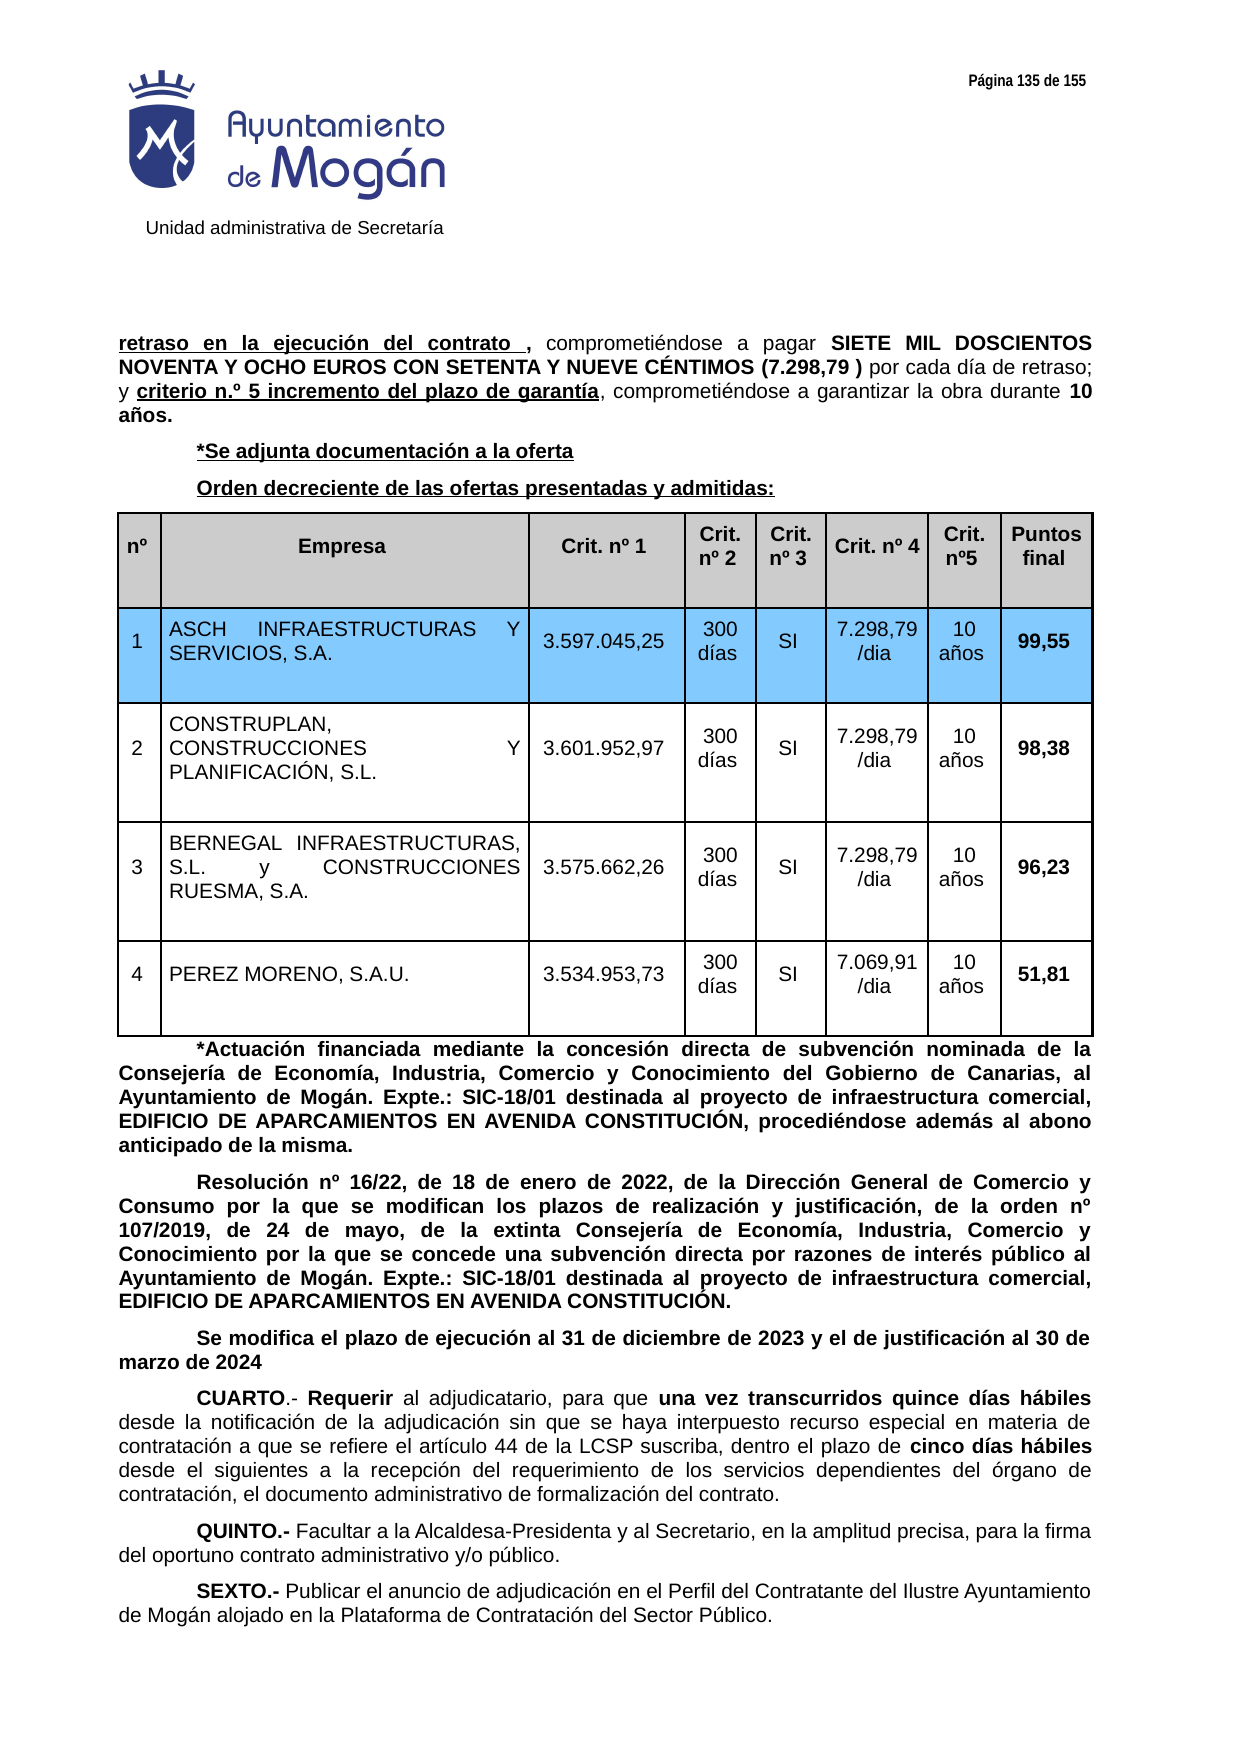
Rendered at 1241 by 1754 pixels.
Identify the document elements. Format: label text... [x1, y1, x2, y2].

table_cell 96,23 [1002, 823, 1091, 940]
text *Actuación financiada mediante la concesión directa de subvención nominada de la Consejería de Economía, Industria, Comercio y Conocimiento del Gobierno de Canarias, al Ayuntamiento de Mogán. Expte.: SIC-18/01 destinada al proyecto de infraestructura comercial, EDIFICIO DE APARCAMIENTOS EN AVENIDA CONSTITUCIÓN, procediéndose además al abono anticipado de la misma. [118, 1037, 1092, 1157]
table_cell 7.069,91 /dia [827, 942, 927, 1035]
text CUARTO.- Requerir al adjudicatario, para que una vez transcurridos quince días hábiles desde la notificación de la adjudicación sin que se haya interpuesto recurso especial en materia de contratación a que se refiere el artículo 44 de la LCSP suscriba, dentro el plazo de cinco días hábiles desde el siguientes a la recepción del requerimiento de los servicios dependientes del órgano de contratación, el documento administrativo de formalización del contrato. [118, 1386, 1092, 1506]
table_cell 3.597.045,25 [530, 609, 684, 702]
table_cell 3.575.662,26 [530, 823, 684, 940]
table_cell CONSTRUPLAN, CONSTRUCCIONES Y PLANIFICACIÓN, S.L. [162, 704, 528, 821]
table_cell 300 días [686, 823, 755, 940]
table_cell ASCH INFRAESTRUCTURAS Y SERVICIOS, S.A. [162, 609, 528, 702]
picture [128, 70, 445, 206]
table_cell 51,81 [1002, 942, 1091, 1035]
table_cell BERNEGAL INFRAESTRUCTURAS, S.L. y CONSTRUCCIONES RUESMA, S.A. [162, 823, 528, 940]
table_header nº [119, 514, 160, 607]
table_cell 99,55 [1002, 609, 1091, 702]
table_cell 10 años [929, 609, 1000, 702]
table_cell SI [757, 823, 825, 940]
table_cell SI [757, 609, 825, 702]
table_header Crit. nº5 [929, 514, 1000, 607]
table_cell 3.534.953,73 [530, 942, 684, 1035]
table_cell 300 días [686, 942, 755, 1035]
table_cell 300 días [686, 609, 755, 702]
table_cell 10 años [929, 823, 1000, 940]
table_cell 10 años [929, 942, 1000, 1035]
table_cell 98,38 [1002, 704, 1091, 821]
table_cell 2 [119, 704, 160, 821]
table_header Crit. nº 1 [530, 514, 684, 607]
text retraso en la ejecución del contrato , comprometiéndose a pagar SIETE MIL DOSCIENTOS NOVENTA Y OCHO EUROS CON SETENTA Y NUEVE CÉNTIMOS (7.298,79 ) por cada día de retraso; y criterio n.º 5 incremento del plazo de garantía, comprometiéndose a garantizar la obra durante 10 años. [118, 331, 1092, 426]
table_header Empresa [162, 514, 528, 607]
table_cell 4 [119, 942, 160, 1035]
text Resolución nº 16/22, de 18 de enero de 2022, de la Dirección General de Comercio y Consumo por la que se modifican los plazos de realización y justificación, de la orden nº 107/2019, de 24 de mayo, de la extinta Consejería de Economía, Industria, Comercio y Conocimiento por la que se concede una subvención directa por razones de interés público al Ayuntamiento de Mogán. Expte.: SIC-18/01 destinada al proyecto de infraestructura comercial, EDIFICIO DE APARCAMIENTOS EN AVENIDA CONSTITUCIÓN. [118, 1169, 1092, 1313]
table_header Crit. nº 4 [827, 514, 927, 607]
table_header Puntos final [1002, 514, 1091, 607]
table_cell PEREZ MORENO, S.A.U. [162, 942, 528, 1035]
table_cell SI [757, 942, 825, 1035]
table_header Crit. nº 2 [686, 514, 755, 607]
table_cell 3.601.952,97 [530, 704, 684, 821]
table_cell 7.298,79 /dia [827, 609, 927, 702]
table_cell 10 años [929, 704, 1000, 821]
text SEXTO.- Publicar el anuncio de adjudicación en el Perfil del Contratante del Ilustre Ayuntamiento de Mogán alojado en la Plataforma de Contratación del Sector Público. [118, 1579, 1092, 1627]
table_cell 1 [119, 609, 160, 702]
text QUINTO.- Facultar a la Alcaldesa-Presidenta y al Secretario, en la amplitud precisa, para la firma del oportuno contrato administrativo y/o público. [118, 1518, 1092, 1566]
table_cell 7.298,79 /dia [827, 823, 927, 940]
text *Se adjunta documentación a la oferta [118, 439, 1092, 463]
table_header Crit. nº 3 [757, 514, 825, 607]
table_cell 300 días [686, 704, 755, 821]
text Se modifica el plazo de ejecución al 31 de diciembre de 2023 y el de justificación al 30 de marzo de 2024 [118, 1326, 1092, 1374]
table_cell 3 [119, 823, 160, 940]
table_cell 7.298,79 /dia [827, 704, 927, 821]
table_cell SI [757, 704, 825, 821]
text Orden decreciente de las ofertas presentadas y admitidas: [118, 475, 1092, 499]
